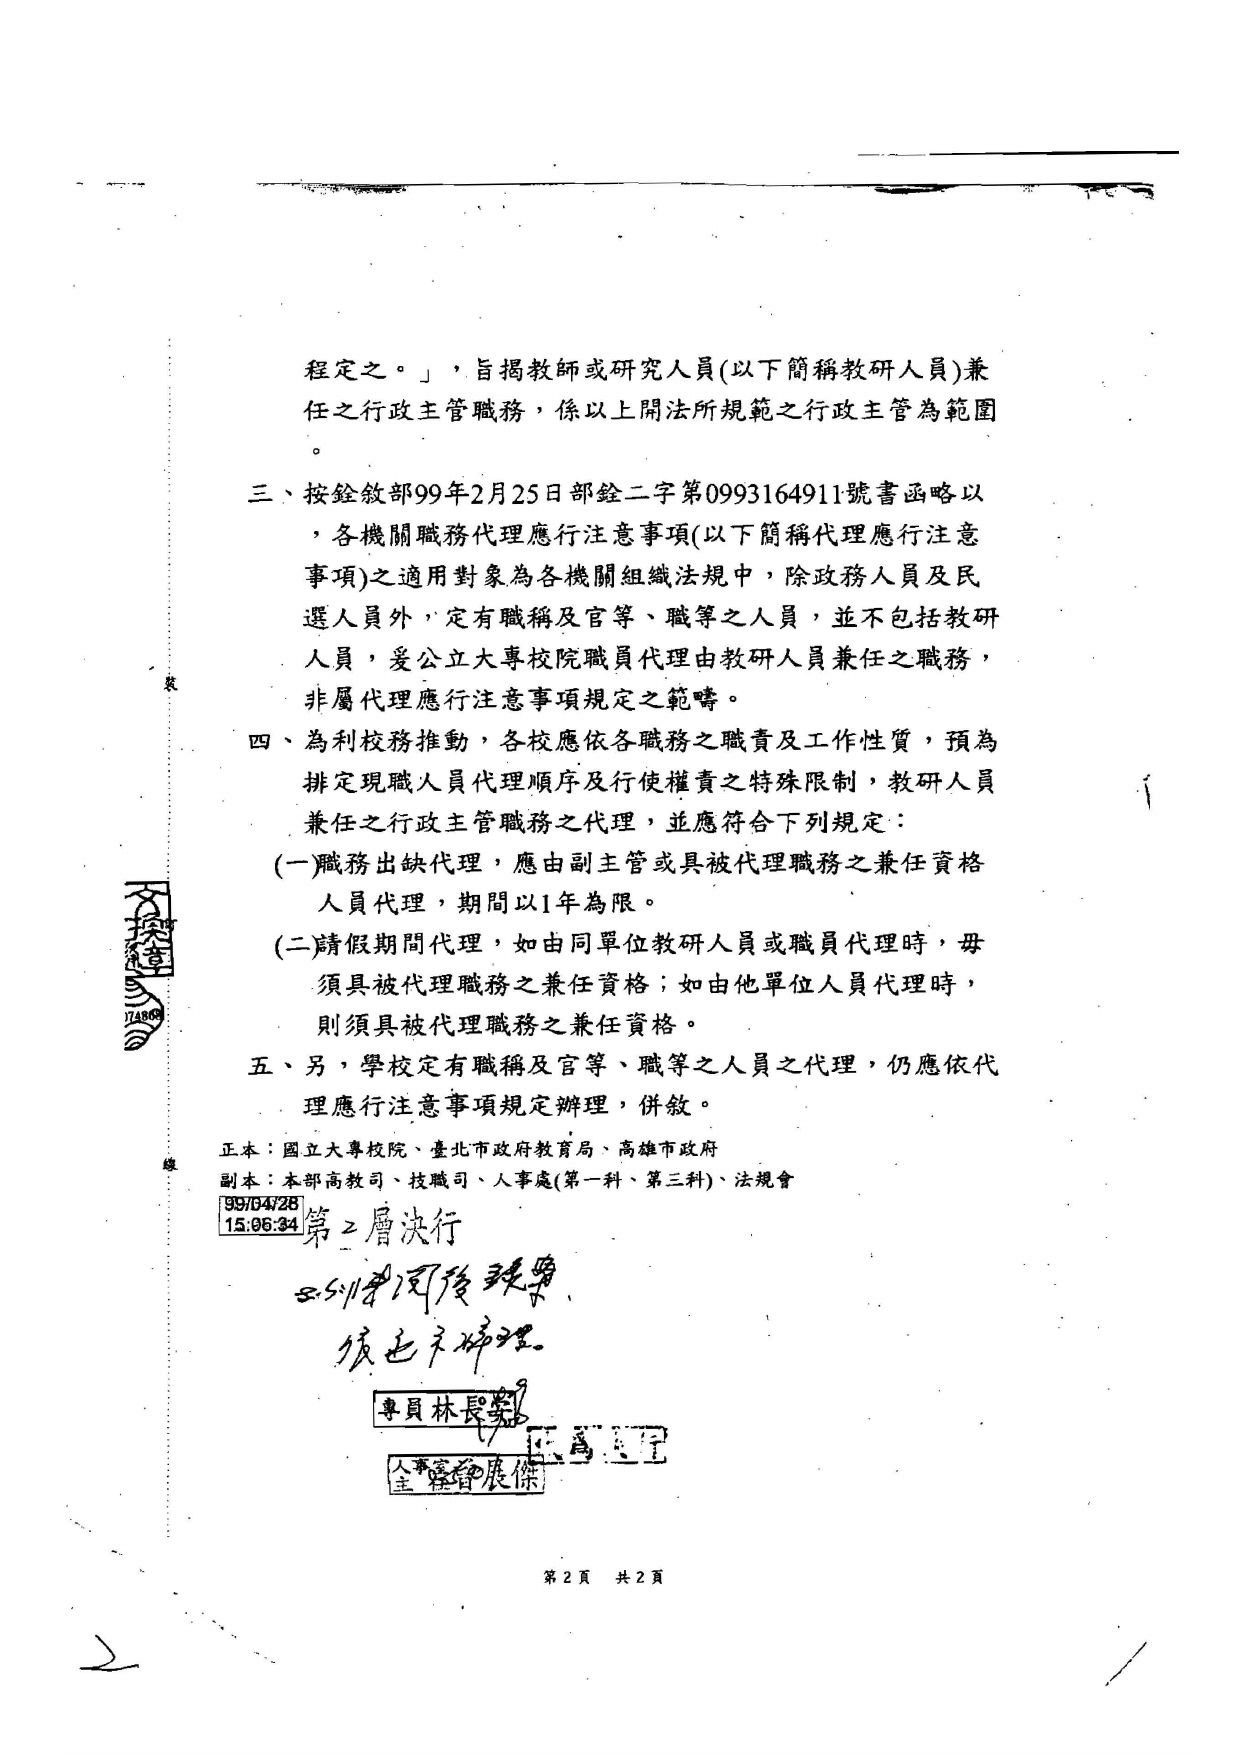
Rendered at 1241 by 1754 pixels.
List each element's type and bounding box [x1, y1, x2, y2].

picture [57, 151, 1193, 1754]
